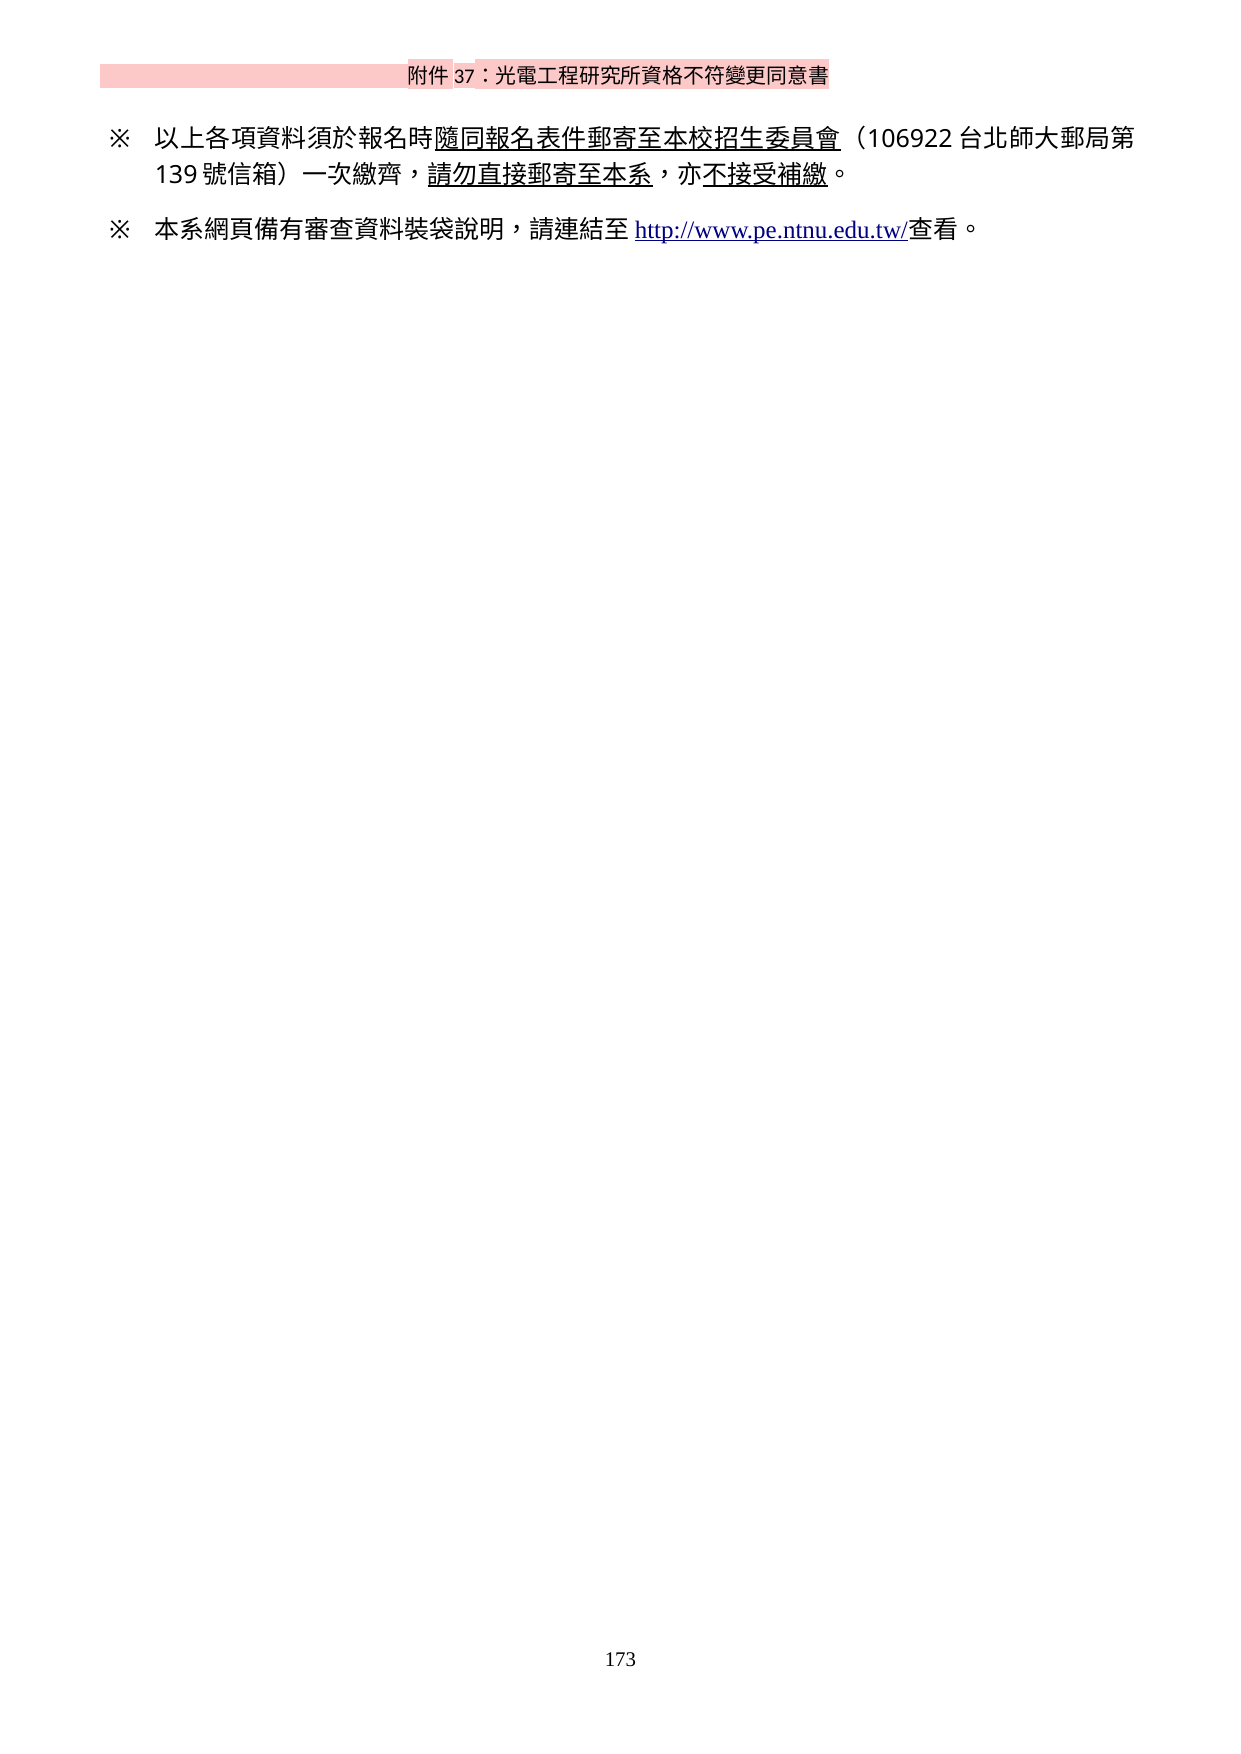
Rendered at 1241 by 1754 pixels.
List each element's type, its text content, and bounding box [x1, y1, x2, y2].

list 本系網頁備有審查資料裝袋說明，請連結至http://www.pe.ntnu.edu.tw/查看。 [104, 209, 1136, 246]
list 以上各項資料須於報名時隨同報名表件郵寄至本校招生委員會（106922台北師大郵局第139號信箱）一次繳齊，請勿直接郵寄至本系，亦不接受補繳。 [104, 118, 1136, 191]
